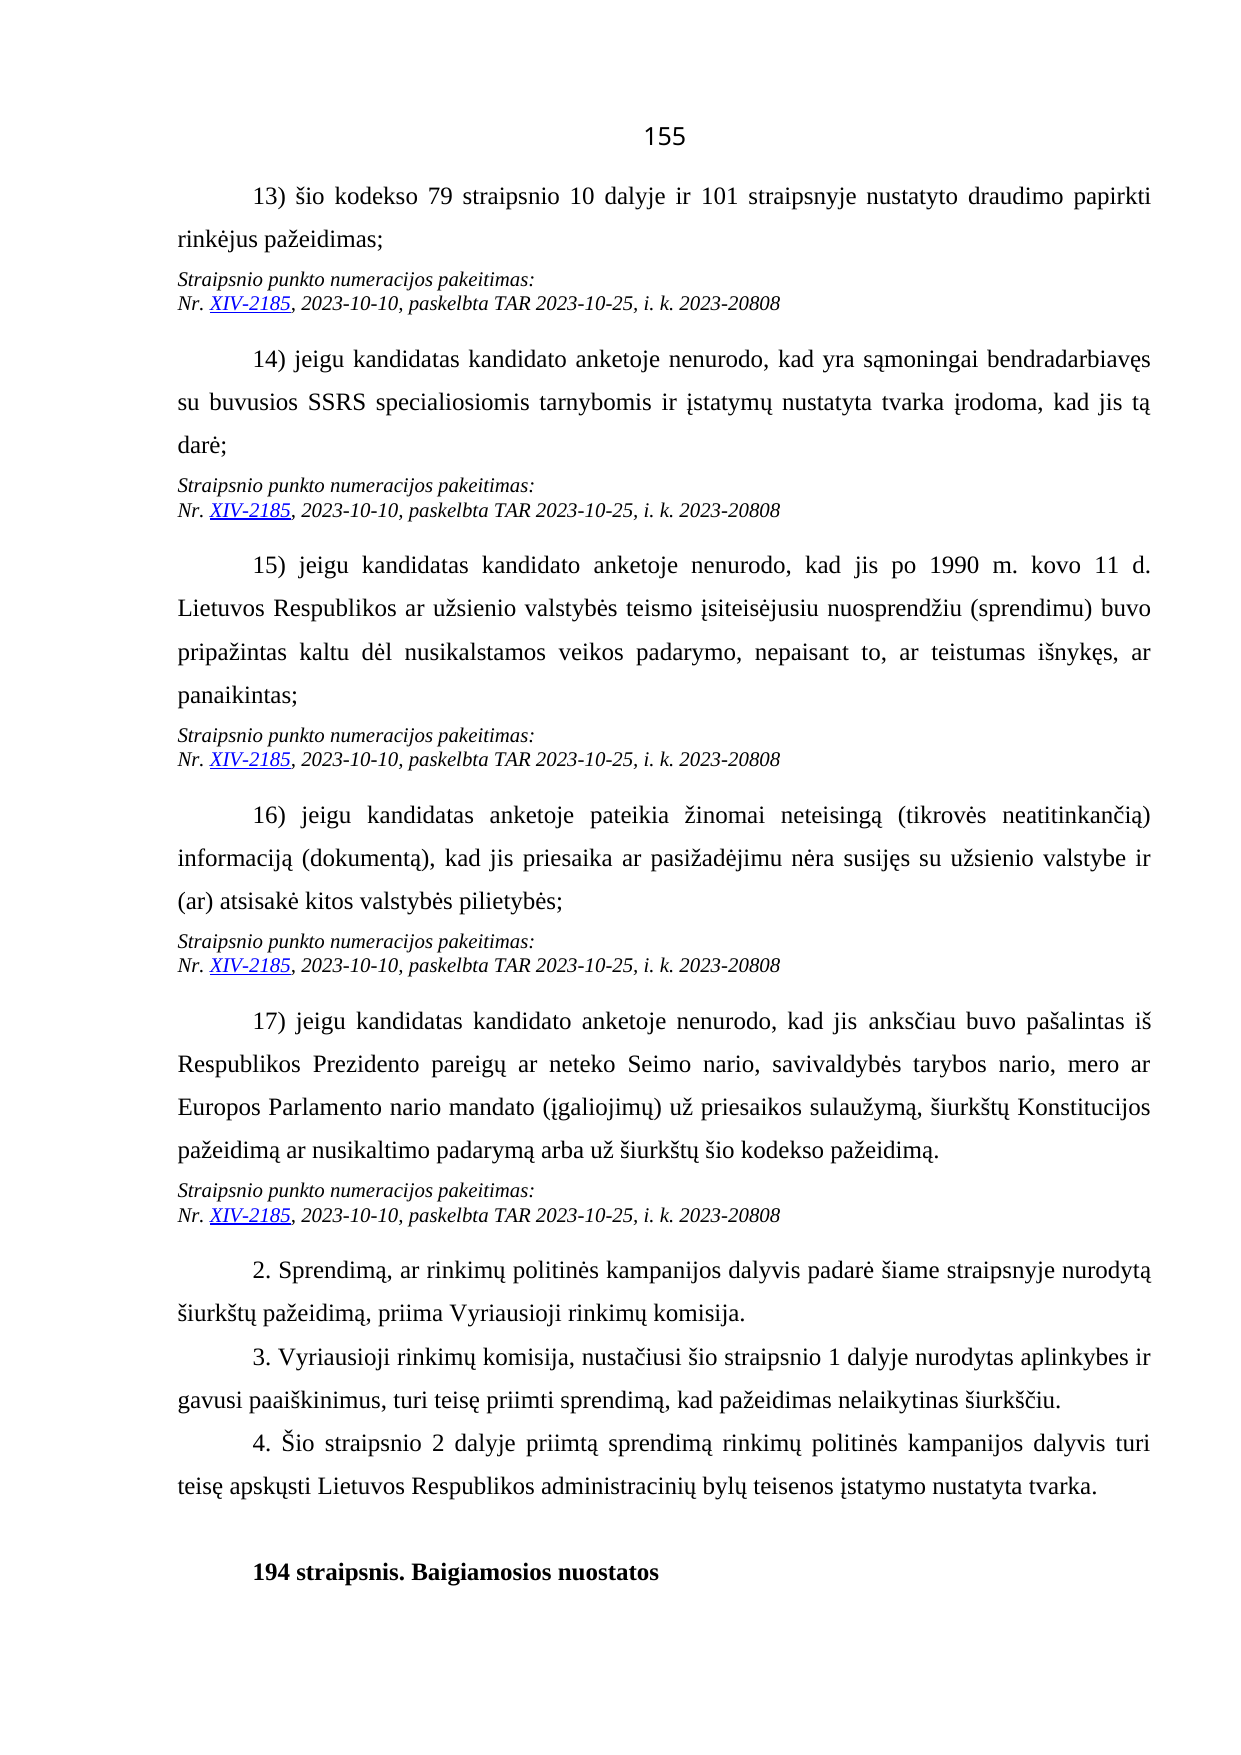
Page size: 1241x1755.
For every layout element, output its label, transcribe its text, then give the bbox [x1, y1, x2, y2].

text 14) jeigu kandidatas kandidato anketoje nenurodo, kad yra sąmoningai bendradarbiavęs su buvusios SSRS specialiosiomis tarnybomis ir įstatymų nustatyta tvarka įrodoma, kad jis tą darė; [177, 344, 1152, 459]
text Nr. XIV-2185, 2023-10-10, paskelbta TAR 2023-10-25, i. k. 2023-20808 [177, 497, 1152, 522]
text Straipsnio punkto numeracijos pakeitimas: [177, 723, 1152, 747]
text 15) jeigu kandidatas kandidato anketoje nenurodo, kad jis po 1990 m. kovo 11 d. Lietuvos Respublikos ar užsienio valstybės teismo įsiteisėjusiu nuosprendžiu (sprendimu) buvo pripažintas kaltu dėl nusikalstamos veikos padarymo, nepaisant to, ar teistumas išnykęs, ar panaikintas; [177, 550, 1152, 708]
text Nr. XIV-2185, 2023-10-10, paskelbta TAR 2023-10-25, i. k. 2023-20808 [177, 747, 1152, 771]
text Nr. XIV-2185, 2023-10-10, paskelbta TAR 2023-10-25, i. k. 2023-20808 [177, 291, 1152, 315]
text Straipsnio punkto numeracijos pakeitimas: [177, 473, 1152, 497]
text 17) jeigu kandidatas kandidato anketoje nenurodo, kad jis anksčiau buvo pašalintas iš Respublikos Prezidento pareigų ar neteko Seimo nario, savivaldybės tarybos nario, mero ar Europos Parlamento nario mandato (įgaliojimų) už priesaikos sulaužymą, šiurkštų Konstitucijos pažeidimą ar nusikaltimo padarymą arba už šiurkštų šio kodekso pažeidimą. [177, 1006, 1152, 1164]
text Nr. XIV-2185, 2023-10-10, paskelbta TAR 2023-10-25, i. k. 2023-20808 [177, 953, 1152, 977]
text 194 straipsnis. Baigiamosios nuostatos [177, 1557, 1152, 1586]
text Straipsnio punkto numeracijos pakeitimas: [177, 1178, 1152, 1202]
text 2. Sprendimą, ar rinkimų politinės kampanijos dalyvis padarė šiame straipsnyje nurodytą šiurkštų pažeidimą, priima Vyriausioji rinkimų komisija. [177, 1255, 1152, 1327]
text Straipsnio punkto numeracijos pakeitimas: [177, 267, 1152, 291]
text 16) jeigu kandidatas anketoje pateikia žinomai neteisingą (tikrovės neatitinkančią) informaciją (dokumentą), kad jis priesaika ar pasižadėjimu nėra susijęs su užsienio valstybe ir (ar) atsisakė kitos valstybės pilietybės; [177, 800, 1152, 915]
text 3. Vyriausioji rinkimų komisija, nustačiusi šio straipsnio 1 dalyje nurodytas aplinkybes ir gavusi paaiškinimus, turi teisę priimti sprendimą, kad pažeidimas nelaikytinas šiurkščiu. [177, 1342, 1152, 1413]
text Straipsnio punkto numeracijos pakeitimas: [177, 929, 1152, 953]
text Nr. XIV-2185, 2023-10-10, paskelbta TAR 2023-10-25, i. k. 2023-20808 [177, 1202, 1152, 1227]
text 4. Šio straipsnio 2 dalyje priimtą sprendimą rinkimų politinės kampanijos dalyvis turi teisę apskųsti Lietuvos Respublikos administracinių bylų teisenos įstatymo nustatyta tvarka. [177, 1428, 1152, 1500]
text 13) šio kodekso 79 straipsnio 10 dalyje ir 101 straipsnyje nustatyto draudimo papirkti rinkėjus pažeidimas; [177, 181, 1152, 253]
